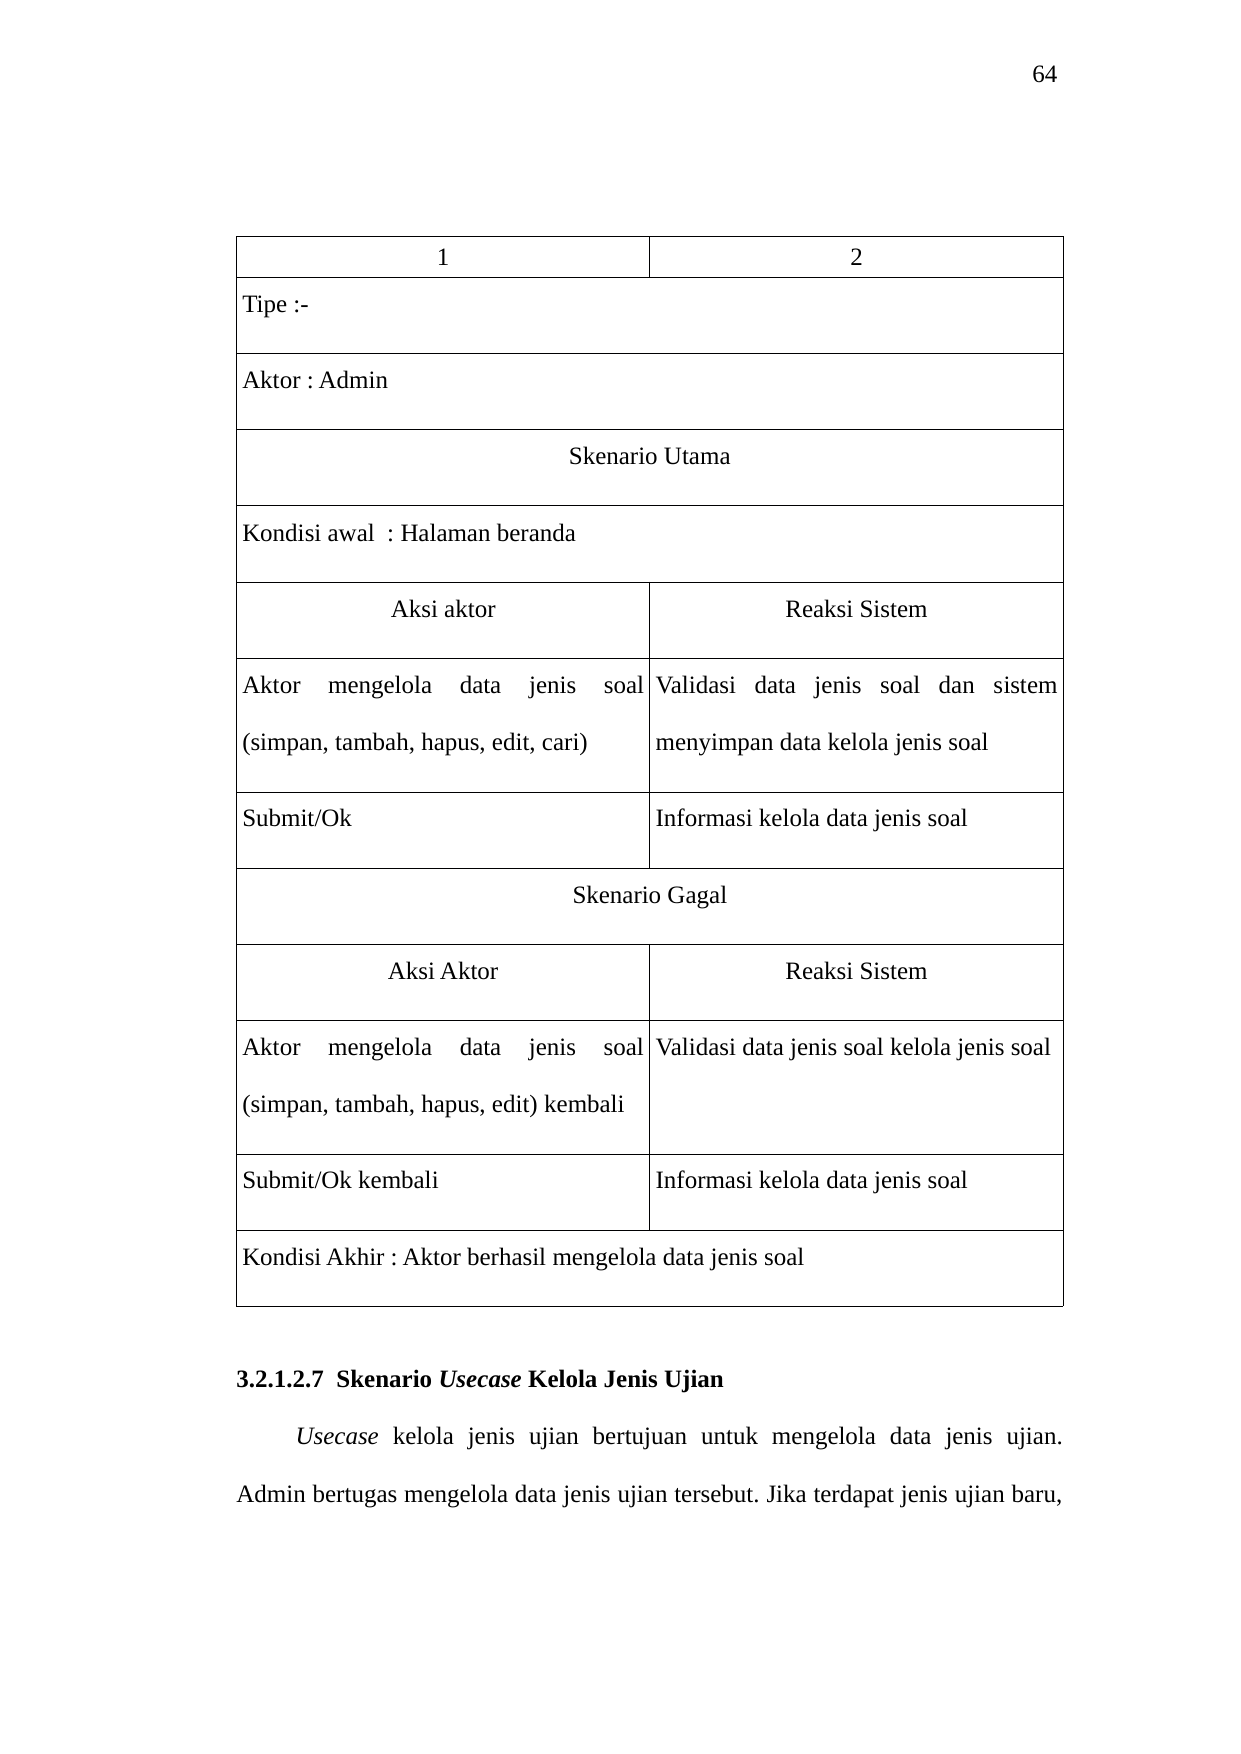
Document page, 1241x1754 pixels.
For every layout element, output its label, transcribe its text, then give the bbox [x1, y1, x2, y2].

table_cell Validasi data jenis soal dan sistem menyimpan data kelola jenis soal [650, 659, 1063, 791]
table_cell Aktor mengelola data jenis soal (simpan, tambah, hapus, edit) kembali [237, 1021, 649, 1153]
table_cell Aktor mengelola data jenis soal (simpan, tambah, hapus, edit, cari) [237, 659, 649, 791]
table_cell Tipe :- [237, 278, 1063, 353]
table_cell Submit/Ok [237, 793, 649, 867]
table_cell 1 [237, 237, 649, 277]
text Usecase kelola jenis ujian bertujuan untuk mengelola data jenis ujian. Admin bertugas mengelola data jenis ujian tersebut. Jika terdapat jenis ujian baru, [236, 1421, 1063, 1507]
table_cell Reaksi Sistem [650, 945, 1063, 1020]
subtitle Skenario Usecase Kelola Jenis Ujian [236, 1364, 1063, 1392]
table_cell Skenario Utama [237, 430, 1063, 505]
table_cell Submit/Ok kembali [237, 1155, 649, 1229]
table_cell Kondisi Akhir : Aktor berhasil mengelola data jenis soal [237, 1231, 1063, 1306]
table_cell 2 [650, 237, 1063, 277]
table_cell Informasi kelola data jenis soal [650, 1155, 1063, 1229]
table_cell Aksi Aktor [237, 945, 649, 1020]
table_cell Informasi kelola data jenis soal [650, 793, 1063, 867]
table_cell Validasi data jenis soal kelola jenis soal [650, 1021, 1063, 1153]
table_cell Reaksi Sistem [650, 583, 1063, 658]
table_cell Aksi aktor [237, 583, 649, 658]
table_cell Kondisi awal : Halaman beranda [237, 506, 1063, 582]
table_cell Skenario Gagal [237, 869, 1063, 944]
table_cell Aktor : Admin [237, 354, 1063, 429]
